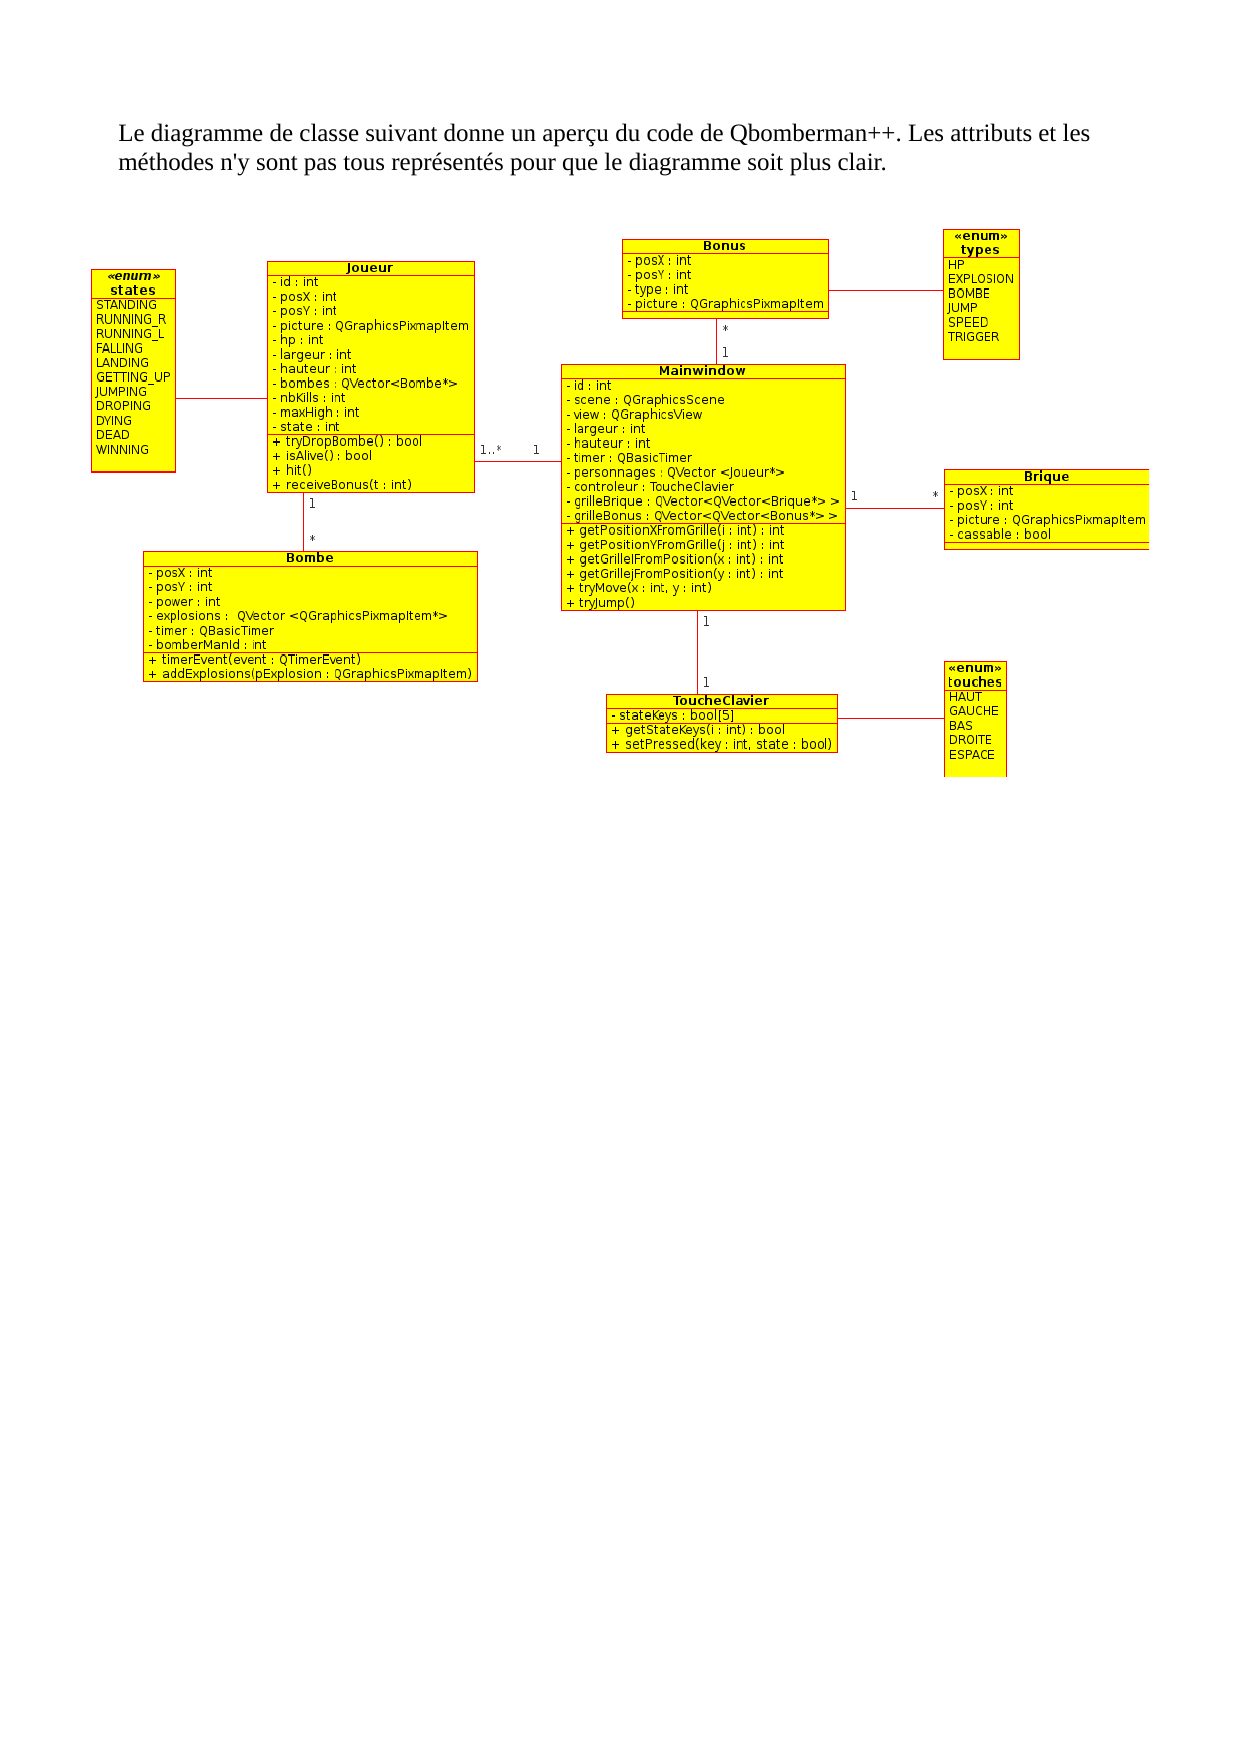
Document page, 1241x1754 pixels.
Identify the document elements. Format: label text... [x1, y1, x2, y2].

picture [91, 229, 1150, 777]
text Le diagramme de classe suivant donne un aperçu du code de Qbomberman++. Les attributs et les méthodes n'y sont pas tous représentés pour que le diagramme soit plus clair. [118, 118, 1122, 176]
